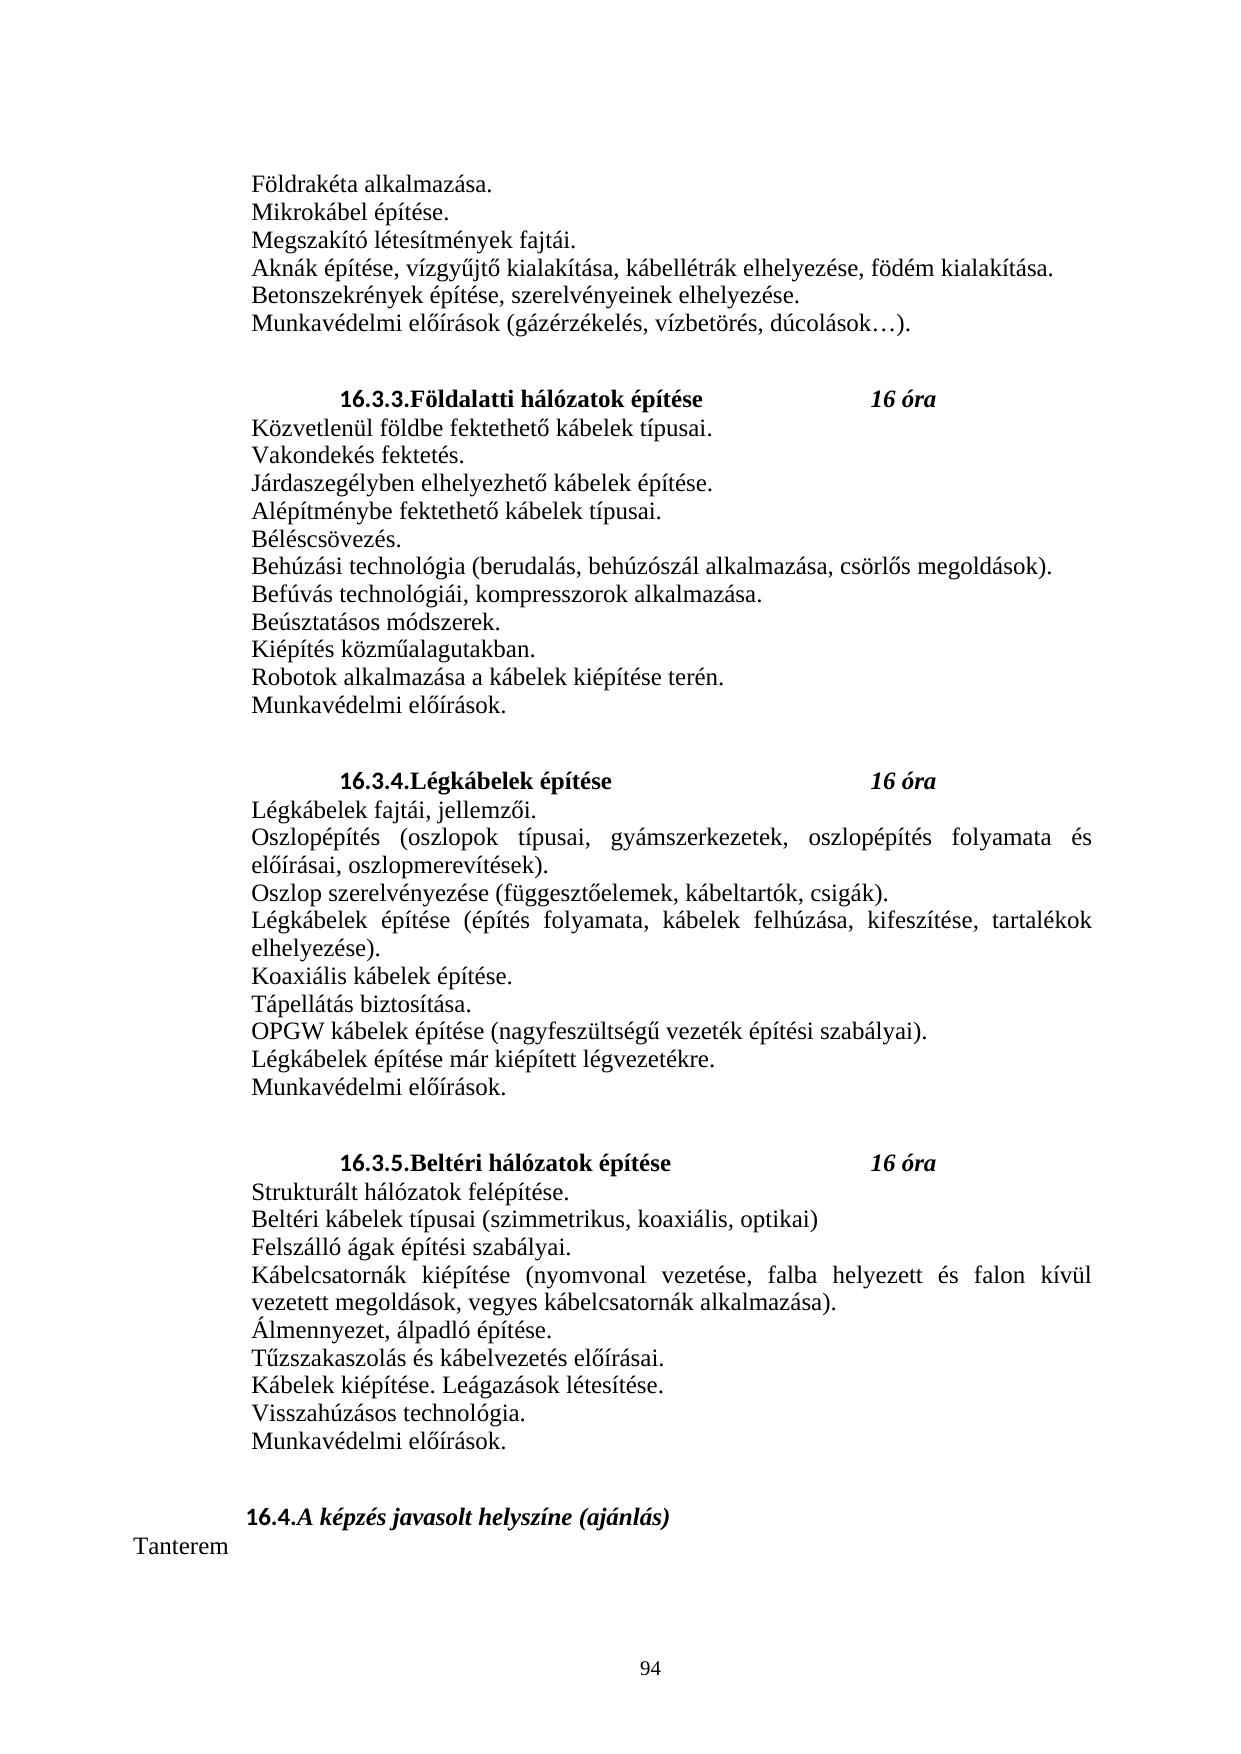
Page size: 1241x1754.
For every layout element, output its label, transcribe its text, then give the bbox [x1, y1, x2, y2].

text Béléscsövezés. [236, 525, 1093, 552]
text Munkavédelmi előírások. [236, 1427, 1093, 1455]
text Beúsztatásos módszerek. [236, 608, 1093, 636]
text Robotok alkalmazása a kábelek kiépítése terén. [236, 663, 1093, 691]
text Vakondekés fektetés. [236, 442, 1093, 469]
text Befúvás technológiái, kompresszorok alkalmazása. [236, 580, 1093, 608]
text Aknák építése, vízgyűjtő kialakítása, kábellétrák elhelyezése, födém kialakítása. [236, 254, 1093, 281]
list Földalatti hálózatok építése 16 óra [133, 385, 1093, 414]
text Kábelek kiépítése. Leágazások létesítése. [236, 1372, 1093, 1399]
text Beltéri kábelek típusai (szimmetrikus, koaxiális, optikai) [236, 1205, 1093, 1233]
text Tápellátás biztosítása. [236, 990, 1093, 1017]
text OPGW kábelek építése (nagyfeszültségű vezeték építési szabályai). [236, 1017, 1093, 1045]
list Légkábelek építése 16 óra [133, 767, 1093, 796]
text Közvetlenül földbe fektethető kábelek típusai. [236, 414, 1093, 442]
text Alépítménybe fektethető kábelek típusai. [236, 497, 1093, 525]
text Munkavédelmi előírások. [236, 691, 1093, 719]
text Járdaszegélyben elhelyezhető kábelek építése. [236, 469, 1093, 497]
text Strukturált hálózatok felépítése. [236, 1178, 1093, 1205]
text Megszakító létesítmények fajtái. [236, 226, 1093, 254]
text Tanterem [133, 1532, 1093, 1559]
text Koaxiális kábelek építése. [236, 962, 1093, 990]
text Betonszekrények építése, szerelvényeinek elhelyezése. [236, 281, 1093, 309]
text Légkábelek fajtái, jellemzői. [236, 796, 1093, 823]
list Beltéri hálózatok építése 16 óra [133, 1149, 1093, 1178]
text Földrakéta alkalmazása. [236, 171, 1093, 198]
text Mikrokábel építése. [236, 198, 1093, 226]
text Oszlopépítés (oszlopok típusai, gyámszerkezetek, oszlopépítés folyamata és előírásai, oszlopmerevítések). [236, 823, 1093, 879]
text Kiépítés közműalagutakban. [236, 636, 1093, 663]
text Behúzási technológia (berudalás, behúzószál alkalmazása, csörlős megoldások). [236, 552, 1093, 580]
text Oszlop szerelvényezése (függesztőelemek, kábeltartók, csigák). [236, 879, 1093, 907]
text Munkavédelmi előírások (gázérzékelés, vízbetörés, dúcolások…). [236, 309, 1093, 337]
text Kábelcsatornák kiépítése (nyomvonal vezetése, falba helyezett és falon kívül vezetett megoldások, vegyes kábelcsatornák alkalmazása). [236, 1261, 1093, 1316]
text Felszálló ágak építési szabályai. [236, 1233, 1093, 1261]
text Légkábelek építése már kiépített légvezetékre. [236, 1045, 1093, 1073]
text Álmennyezet, álpadló építése. [236, 1316, 1093, 1344]
text Visszahúzásos technológia. [236, 1399, 1093, 1427]
text Légkábelek építése (építés folyamata, kábelek felhúzása, kifeszítése, tartalékok elhelyezése). [236, 907, 1093, 962]
text Tűzszakaszolás és kábelvezetés előírásai. [236, 1344, 1093, 1372]
list A képzés javasolt helyszíne (ajánlás) [133, 1503, 1093, 1532]
text Munkavédelmi előírások. [236, 1073, 1093, 1101]
